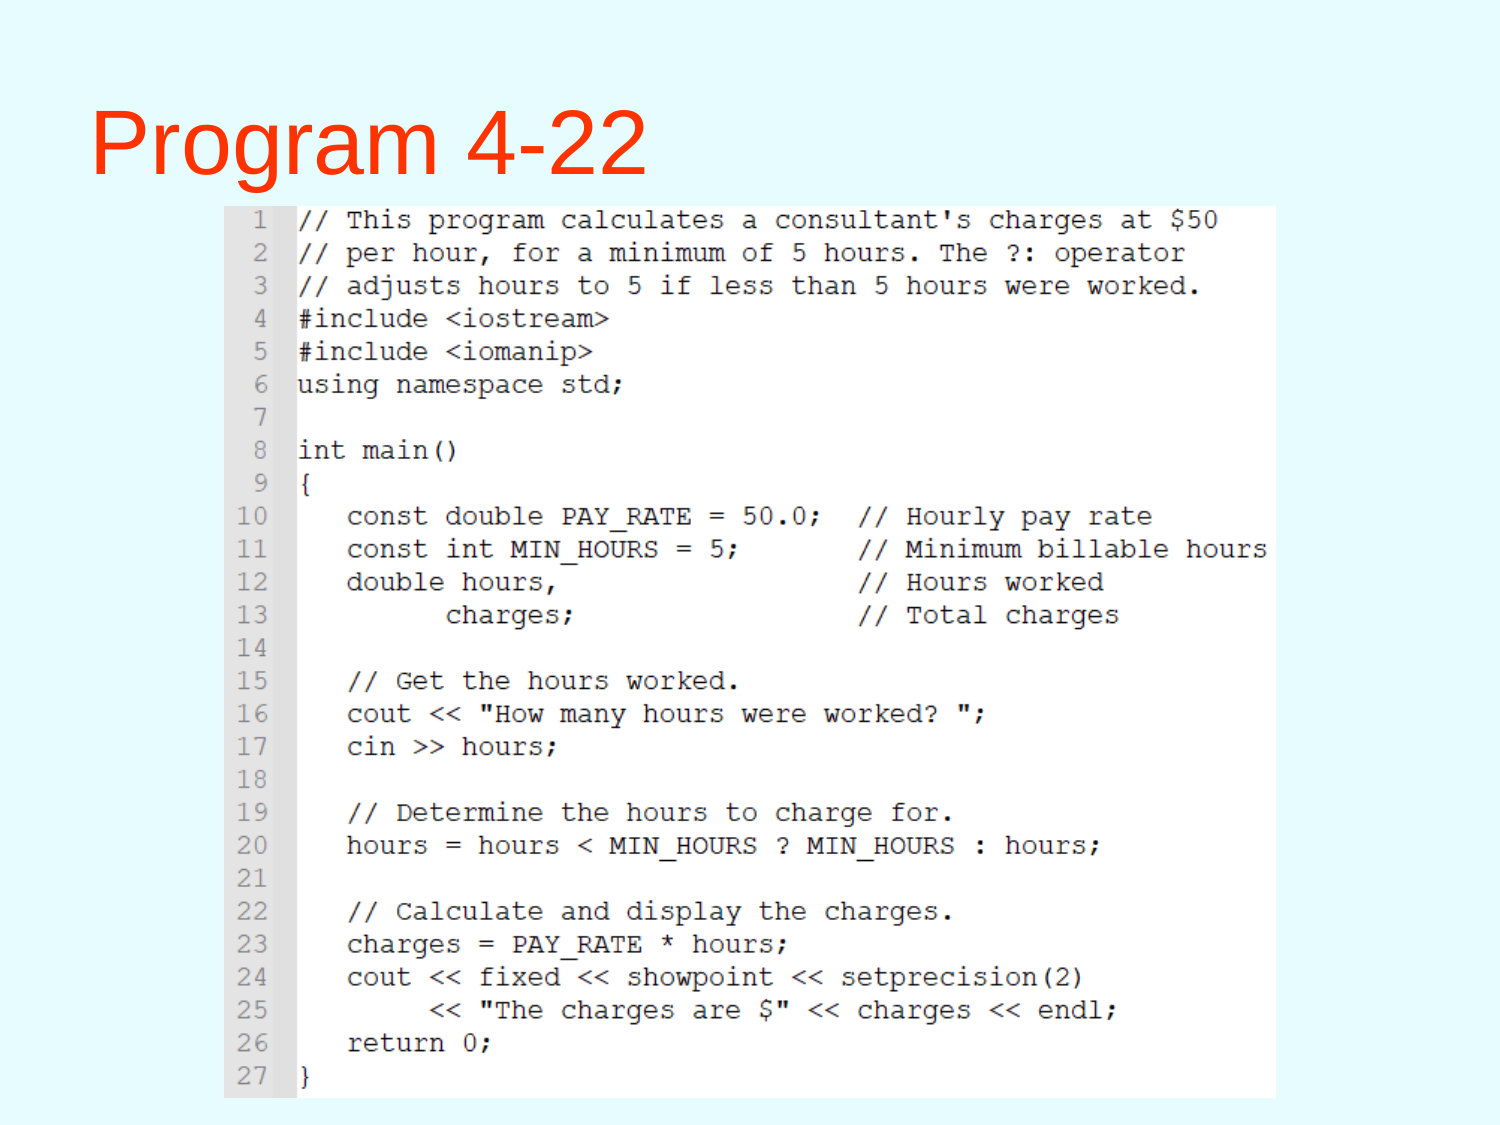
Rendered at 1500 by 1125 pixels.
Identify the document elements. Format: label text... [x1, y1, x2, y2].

picture [224, 206, 1276, 1098]
title Program 4-22 [75, 45, 1423, 231]
